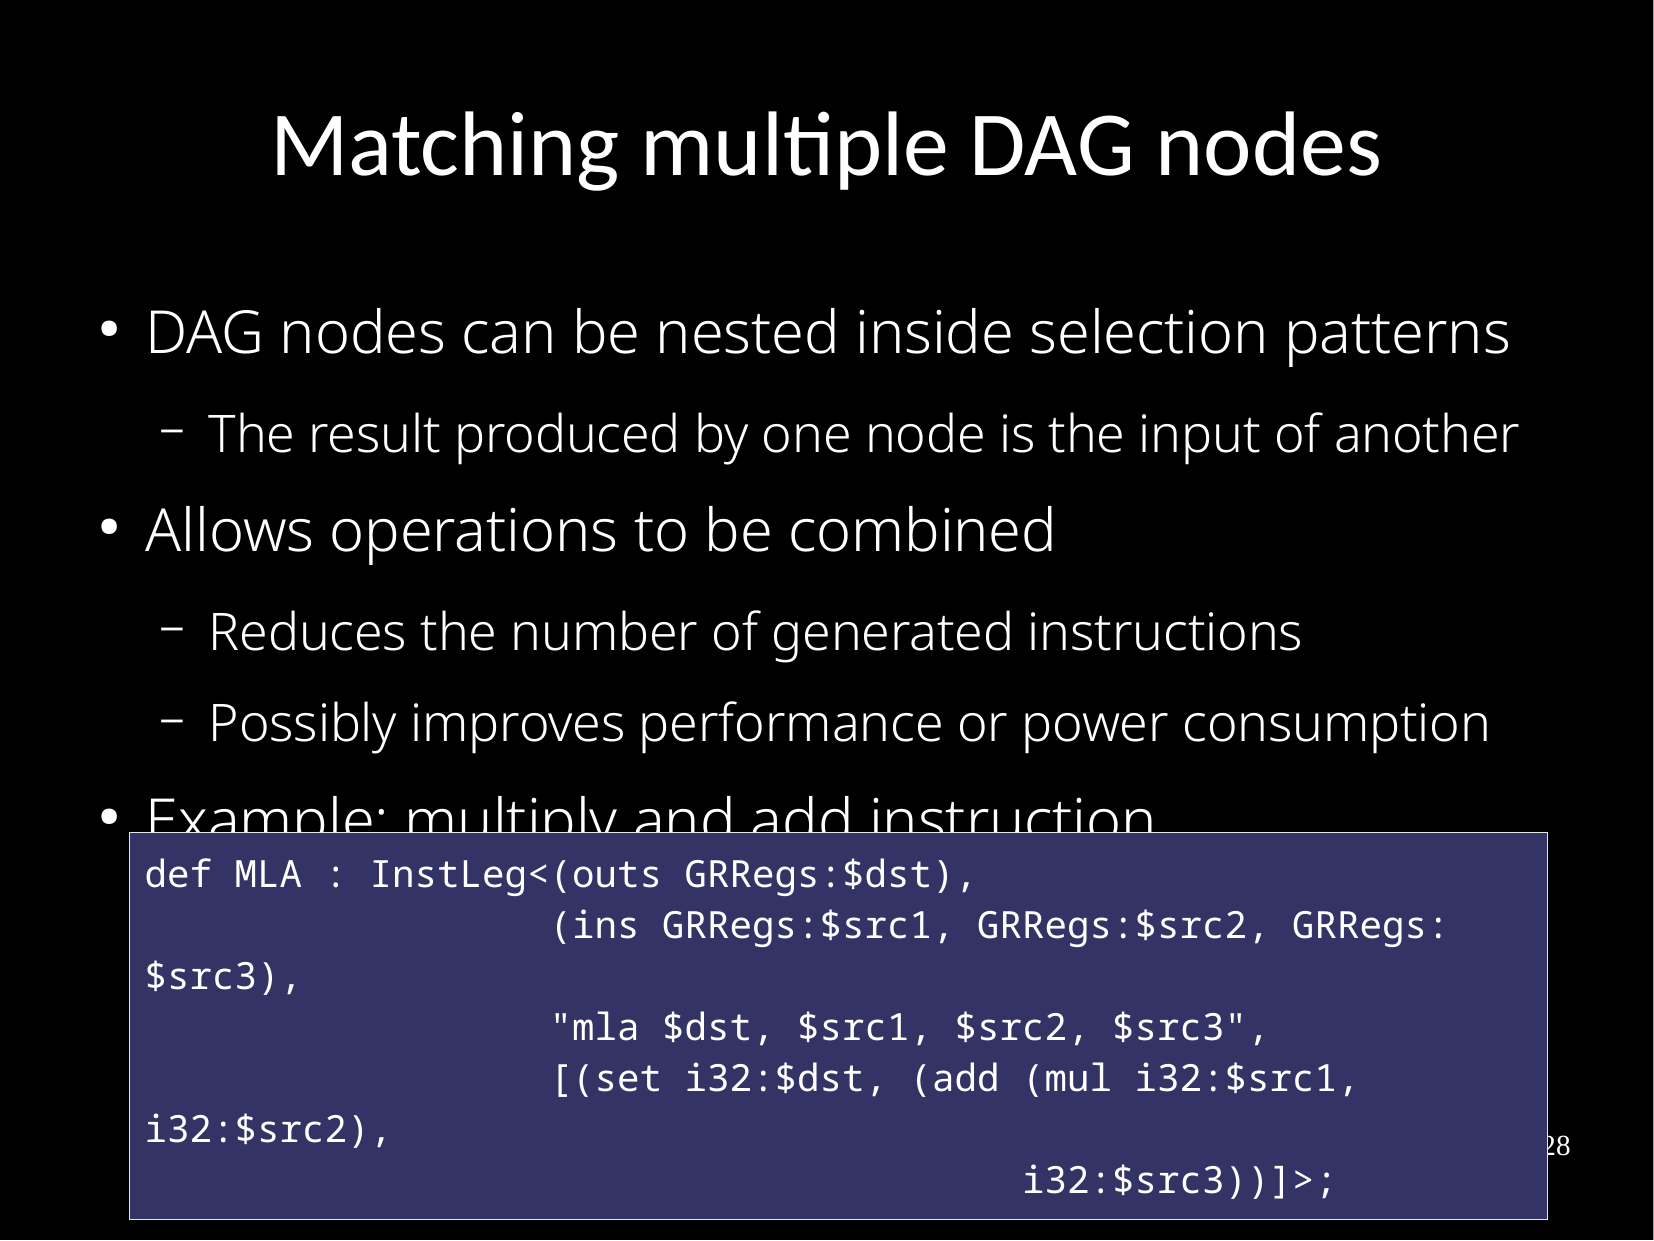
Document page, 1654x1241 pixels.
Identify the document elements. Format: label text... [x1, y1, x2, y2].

title Matching multiple DAG nodes [82, 49, 1571, 257]
list DAG nodes can be nested inside selection patterns The result produced by one node is the input of another Allows operations to be combined Reduces the number of generated instructions Possibly improves performance or power consumption Example: multiply and add instruction [82, 290, 1571, 1010]
text_box def MLA : InstLeg<(outs GRRegs:$dst), (ins GRRegs:$src1, GRRegs:$src2, GRRegs:$src3), "mla $dst, $src1, $src2, $src3", [(set i32:$dst, (add (mul i32:$src1, i32:$src2), i32:$src3))]>; [129, 832, 1548, 1083]
